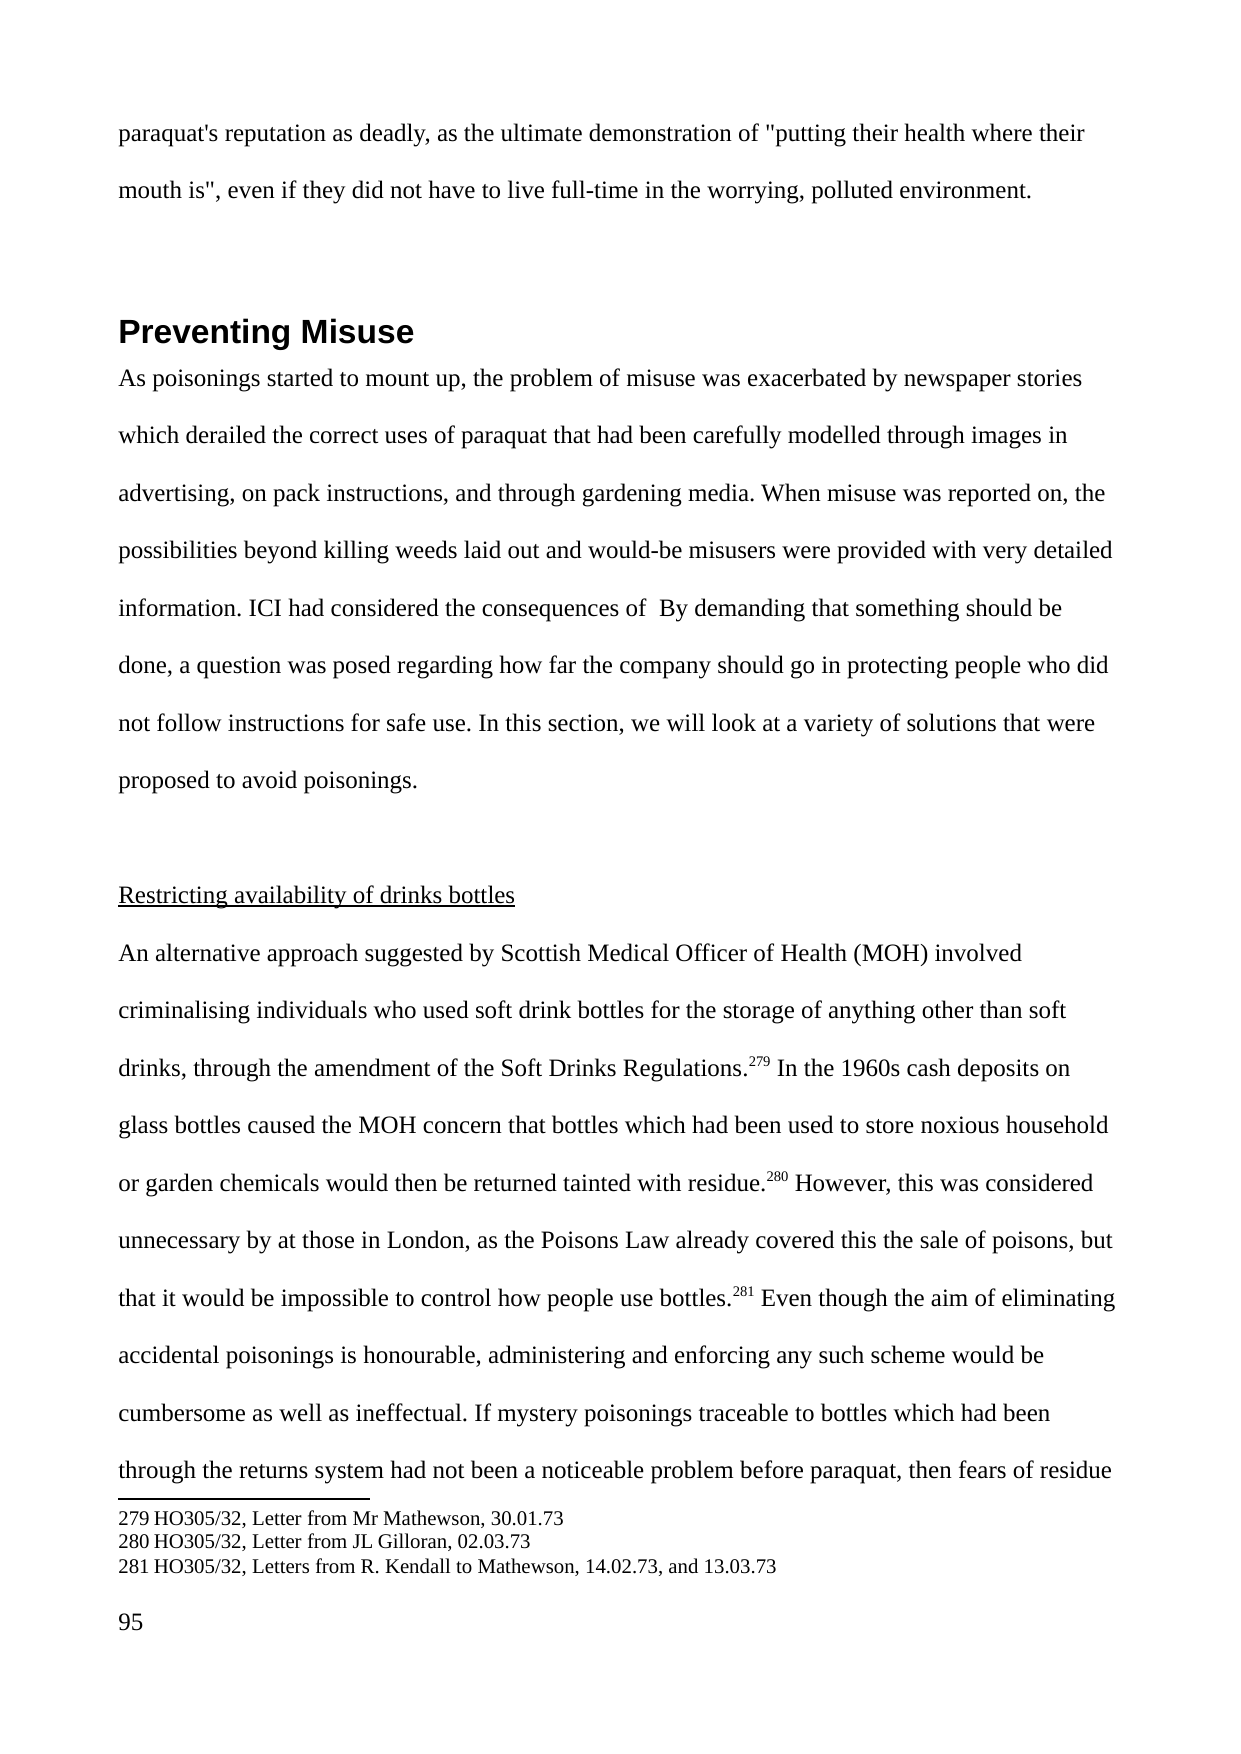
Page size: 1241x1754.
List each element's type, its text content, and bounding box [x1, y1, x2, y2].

text HO305/32, Letter from JL Gilloran, 02.03.73 [118, 1529, 1122, 1553]
subtitle Preventing Misuse [118, 311, 1122, 350]
text As poisonings started to mount up, the problem of misuse was exacerbated by newspaper stories which derailed the correct uses of paraquat that had been carefully modelled through images in advertising, on pack instructions, and through gardening media. When misuse was reported on, the possibilities beyond killing weeds laid out and would-be misusers were provided with very detailed information. ICI had considered the consequences of By demanding that something should be done, a question was posed regarding how far the company should go in protecting people who did not follow instructions for safe use. In this section, we will look at a variety of solutions that were proposed to avoid poisonings. [118, 363, 1122, 794]
text An alternative approach suggested by Scottish Medical Officer of Health (MOH) involved criminalising individuals who used soft drink bottles for the storage of anything other than soft drinks, through the amendment of the Soft Drinks Regulations. In the 1960s cash deposits on glass bottles caused the MOH concern that bottles which had been used to store noxious household or garden chemicals would then be returned tainted with residue. However, this was considered unnecessary by at those in London, as the Poisons Law already covered this the sale of poisons, but that it would be impossible to control how people use bottles. Even though the aim of eliminating accidental poisonings is honourable, administering and enforcing any such scheme would be cumbersome as well as ineffectual. If mystery poisonings traceable to bottles which had been through the returns system had not been a noticeable problem before paraquat, then fears of residue [118, 938, 1122, 1484]
text HO305/32, Letters from R. Kendall to Mathewson, 14.02.73, and 13.03.73 [118, 1553, 1122, 1578]
text Restricting availability of drinks bottles [118, 880, 1122, 909]
text paraquat's reputation as deadly, as the ultimate demonstration of "putting their health where their mouth is", even if they did not have to live full-time in the worrying, polluted environment. [118, 118, 1122, 204]
text HO305/32, Letter from Mr Mathewson, 30.01.73 [118, 1505, 1122, 1529]
